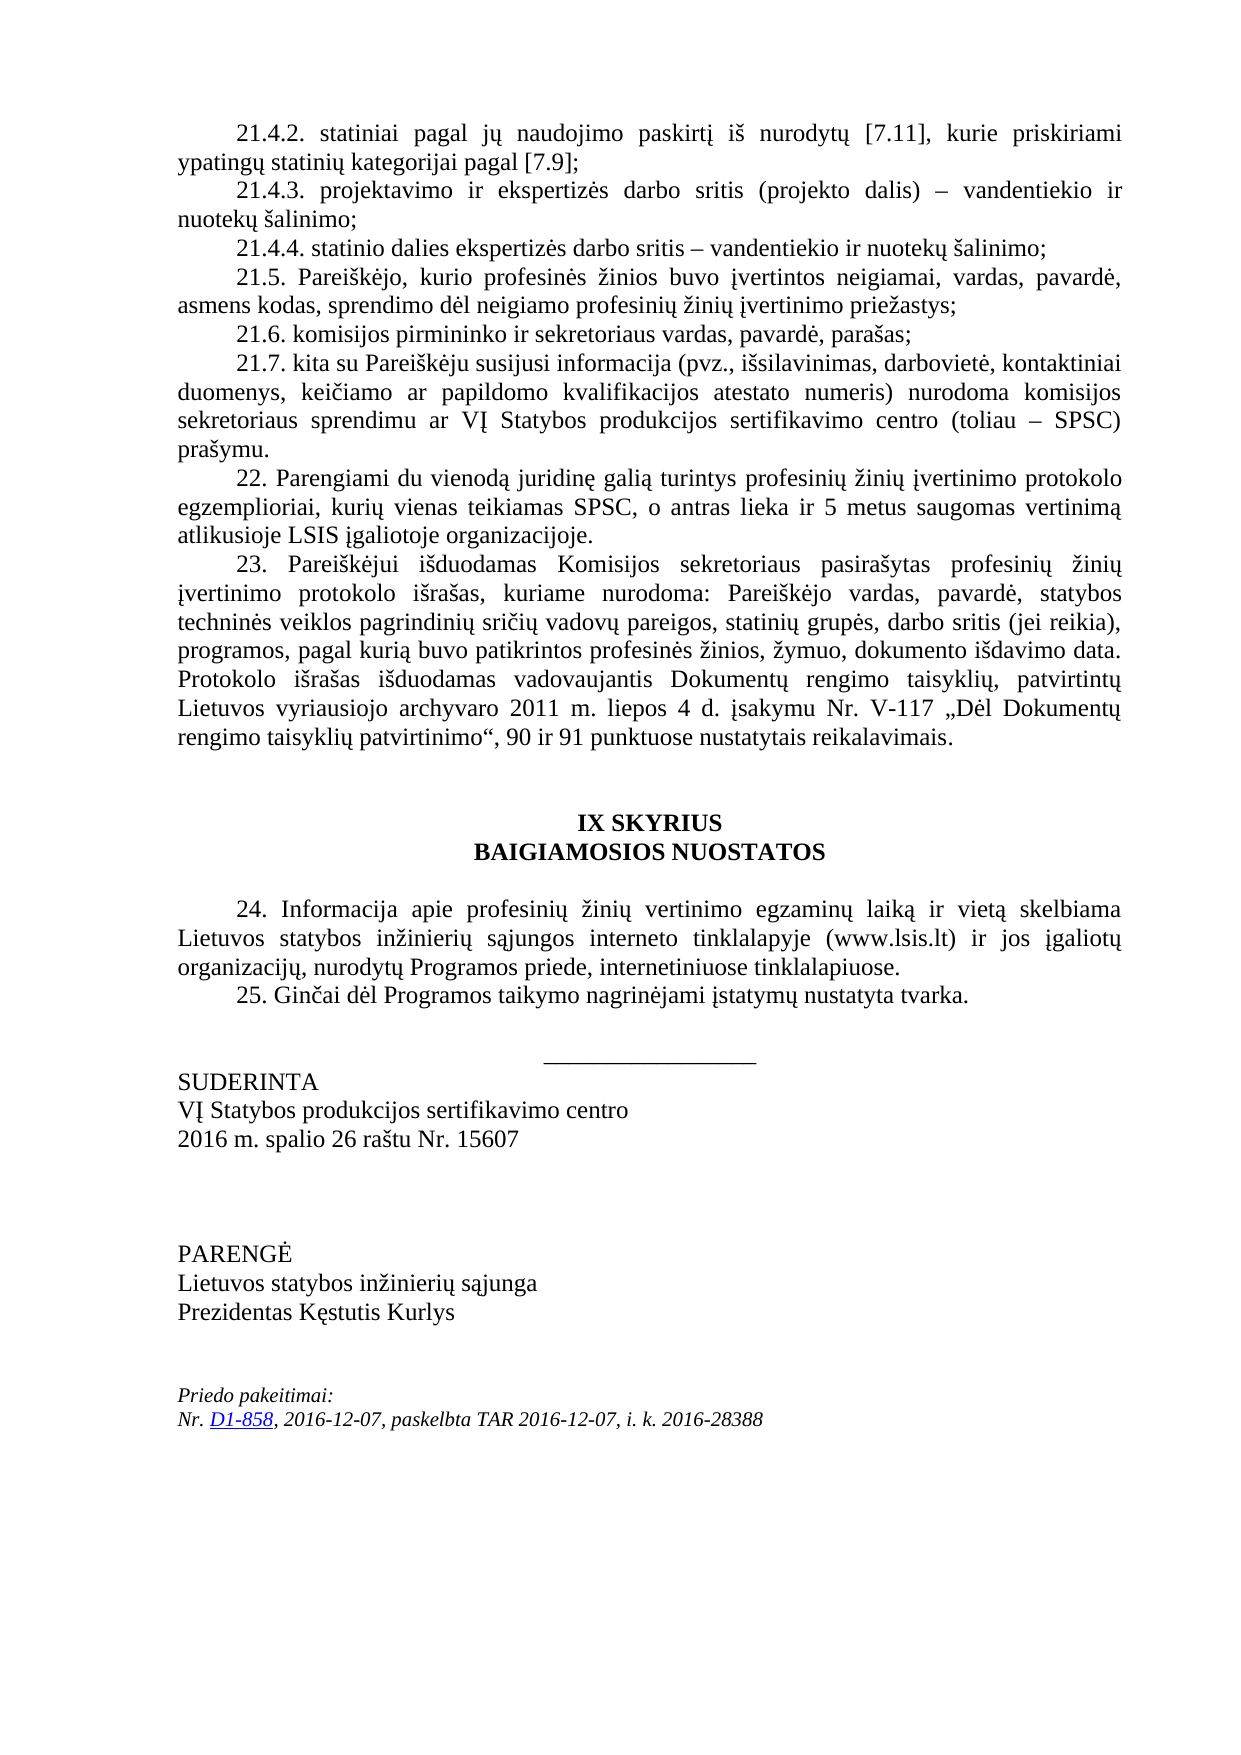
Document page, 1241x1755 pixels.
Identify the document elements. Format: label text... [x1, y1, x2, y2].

text SUDERINTA [177, 1067, 1122, 1096]
text 21.5. Pareiškėjo, kurio profesinės žinios buvo įvertintos neigiamai, vardas, pavardė, asmens kodas, sprendimo dėl neigiamo profesinių žinių įvertinimo priežastys; [177, 262, 1122, 319]
text 25. Ginčai dėl Programos taikymo nagrinėjami įstatymų nustatyta tvarka. [177, 981, 1122, 1009]
text 21.4.3. projektavimo ir ekspertizės darbo sritis (projekto dalis) – vandentiekio ir nuotekų šalinimo; [177, 176, 1122, 233]
text 24. Informacija apie profesinių žinių vertinimo egzaminų laiką ir vietą skelbiama Lietuvos statybos inžinierių sąjungos interneto tinklalapyje (www.lsis.lt) ir jos įgaliotų organizacijų, nurodytų Programos priede, internetiniuose tinklalapiuose. [177, 894, 1122, 981]
text PARENGĖ [177, 1239, 1122, 1268]
text Nr. D1-858, 2016-12-07, paskelbta TAR 2016-12-07, i. k. 2016-28388 [177, 1407, 1122, 1431]
text 21.4.4. statinio dalies ekspertizės darbo sritis – vandentiekio ir nuotekų šalinimo; [177, 233, 1122, 262]
text 2016 m. spalio 26 raštu Nr. 15607 [177, 1124, 1122, 1153]
text Priedo pakeitimai: [177, 1383, 1122, 1407]
text VĮ Statybos produkcijos sertifikavimo centro [177, 1096, 1122, 1124]
text 21.7. kita su Pareiškėju susijusi informacija (pvz., išsilavinimas, darbovietė, kontaktiniai duomenys, keičiamo ar papildomo kvalifikacijos atestato numeris) nurodoma komisijos sekretoriaus sprendimu ar VĮ Statybos produkcijos sertifikavimo centro (toliau – SPSC) prašymu. [177, 348, 1122, 463]
text Prezidentas Kęstutis Kurlys [177, 1297, 1122, 1326]
text IX SKYRIUS [177, 808, 1122, 837]
text BAIGIAMOSIOS NUOSTATOS [177, 837, 1122, 866]
text 23. Pareiškėjui išduodamas Komisijos sekretoriaus pasirašytas profesinių žinių įvertinimo protokolo išrašas, kuriame nurodoma: Pareiškėjo vardas, pavardė, statybos techninės veiklos pagrindinių sričių vadovų pareigos, statinių grupės, darbo sritis (jei reikia), programos, pagal kurią buvo patikrintos profesinės žinios, žymuo, dokumento išdavimo data. Protokolo išrašas išduodamas vadovaujantis Dokumentų rengimo taisyklių, patvirtintų Lietuvos vyriausiojo archyvaro 2011 m. liepos 4 d. įsakymu Nr. V-117 „Dėl Dokumentų rengimo taisyklių patvirtinimo“, 90 ir 91 punktuose nustatytais reikalavimais. [177, 549, 1122, 751]
text Lietuvos statybos inžinierių sąjunga [177, 1268, 1122, 1297]
text 21.6. komisijos pirmininko ir sekretoriaus vardas, pavardė, parašas; [177, 319, 1122, 348]
text 21.4.2. statiniai pagal jų naudojimo paskirtį iš nurodytų [7.11], kurie priskiriami ypatingų statinių kategorijai pagal [7.9]; [177, 118, 1122, 176]
text _________________ [177, 1038, 1122, 1067]
text 22. Parengiami du vienodą juridinę galią turintys profesinių žinių įvertinimo protokolo egzemplioriai, kurių vienas teikiamas SPSC, o antras lieka ir 5 metus saugomas vertinimą atlikusioje LSIS įgaliotoje organizacijoje. [177, 463, 1122, 549]
